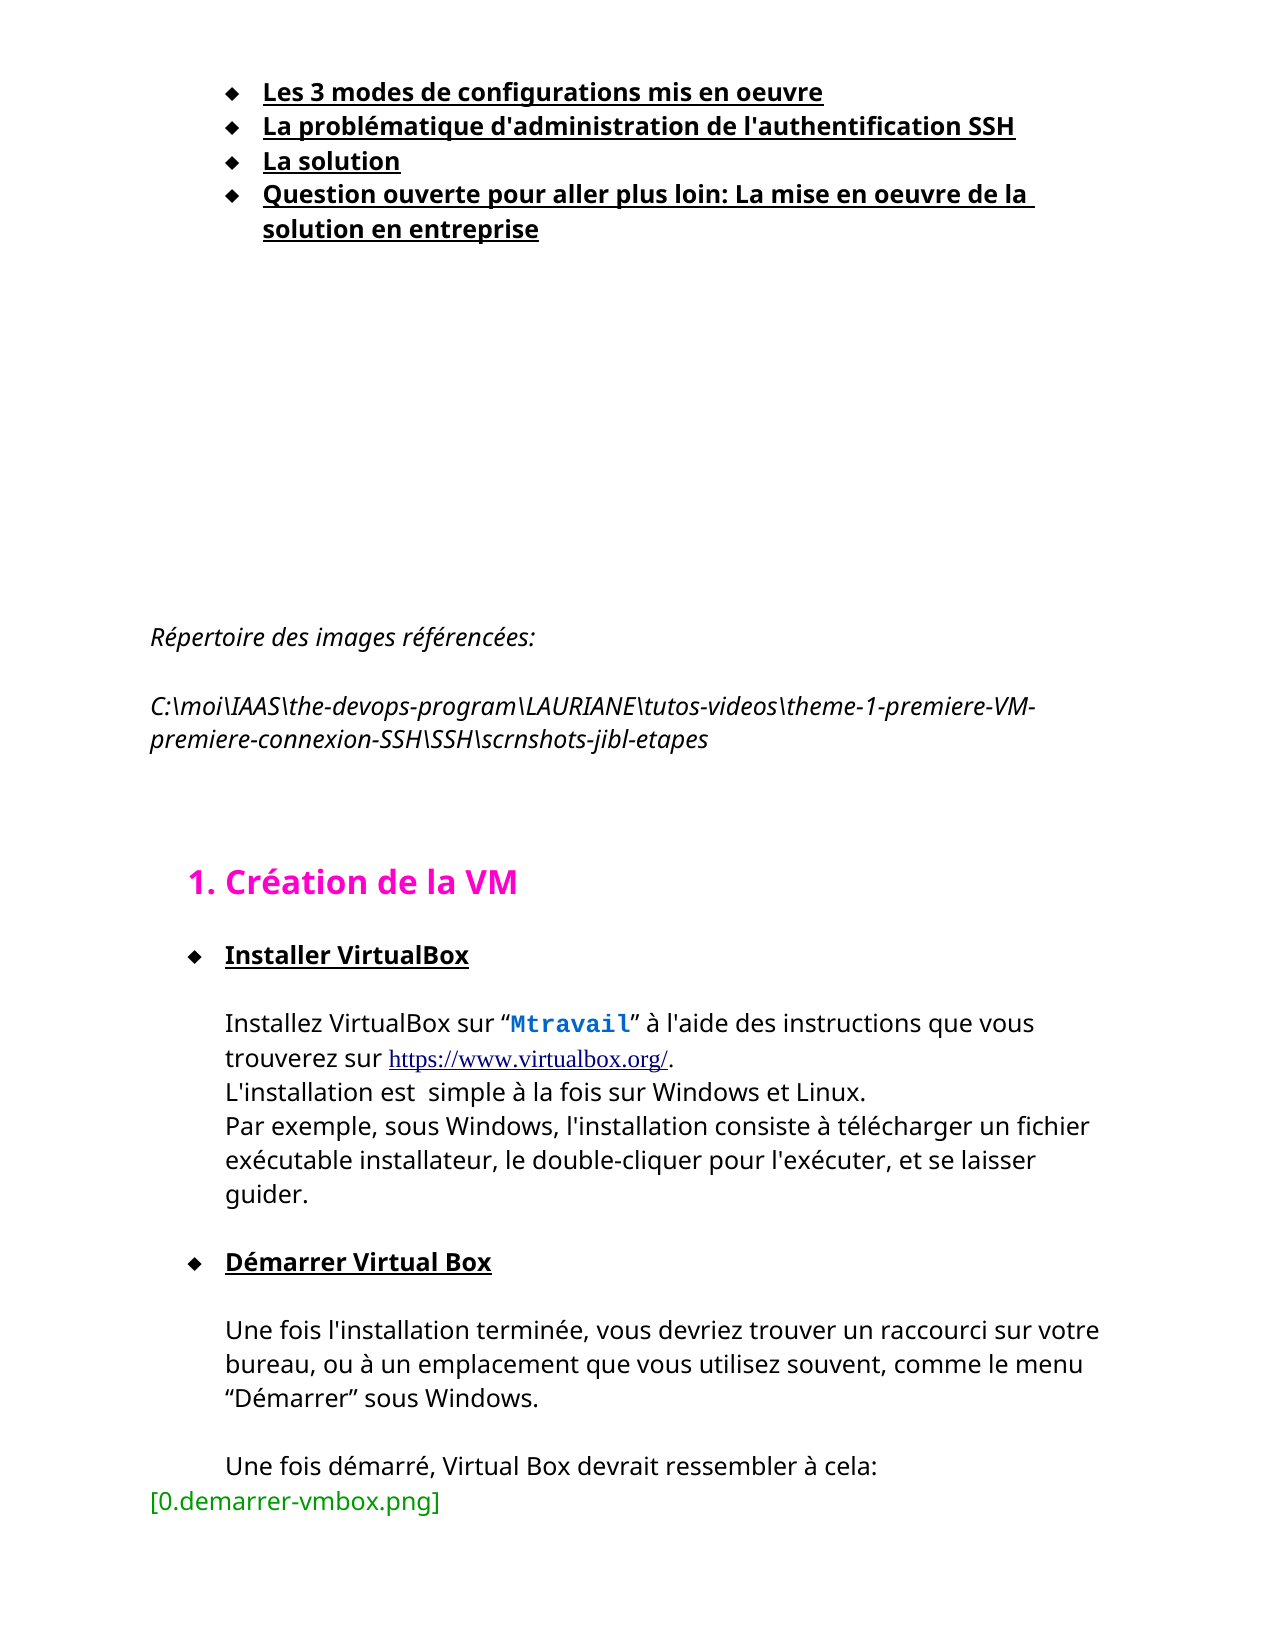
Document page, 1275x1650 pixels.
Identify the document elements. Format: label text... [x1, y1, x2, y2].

text Répertoire des images référencées: [150, 620, 1125, 654]
list Installez VirtualBox sur “Mtravail” à l'aide des instructions que vous trouverez sur https://www.virtualbox.org/. [187, 1006, 1125, 1074]
text Une fois démarré, Virtual Box devrait ressembler à cela: [225, 1449, 1125, 1483]
list La solution [225, 143, 1125, 177]
list Démarrer Virtual Box [187, 1245, 1125, 1279]
list Les 3 modes de configurations mis en oeuvre [225, 75, 1125, 109]
list Question ouverte pour aller plus loin: La mise en oeuvre de la solution en entreprise [225, 177, 1125, 245]
text Une fois l'installation terminée, vous devriez trouver un raccourci sur votre bureau, ou à un emplacement que vous utilisez souvent, comme le menu “Démarrer” sous Windows. [225, 1313, 1125, 1415]
text Par exemple, sous Windows, l'installation consiste à télécharger un fichier exécutable installateur, le double-cliquer pour l'exécuter, et se laisser guider. [225, 1108, 1125, 1211]
list La problématique d'administration de l'authentification SSH [225, 109, 1125, 143]
text L'installation est simple à la fois sur Windows et Linux. [150, 1074, 1125, 1108]
list Installer VirtualBox [187, 938, 1125, 972]
text C:\moi\IAAS\the-devops-program\LAURIANE\tutos-videos\theme-1-premiere-VM-premiere-connexion-SSH\SSH\scrnshots-jibl-etapes [150, 688, 1125, 756]
list Création de la VM [187, 858, 1125, 904]
text [0.demarrer-vmbox.png] [150, 1483, 1125, 1517]
